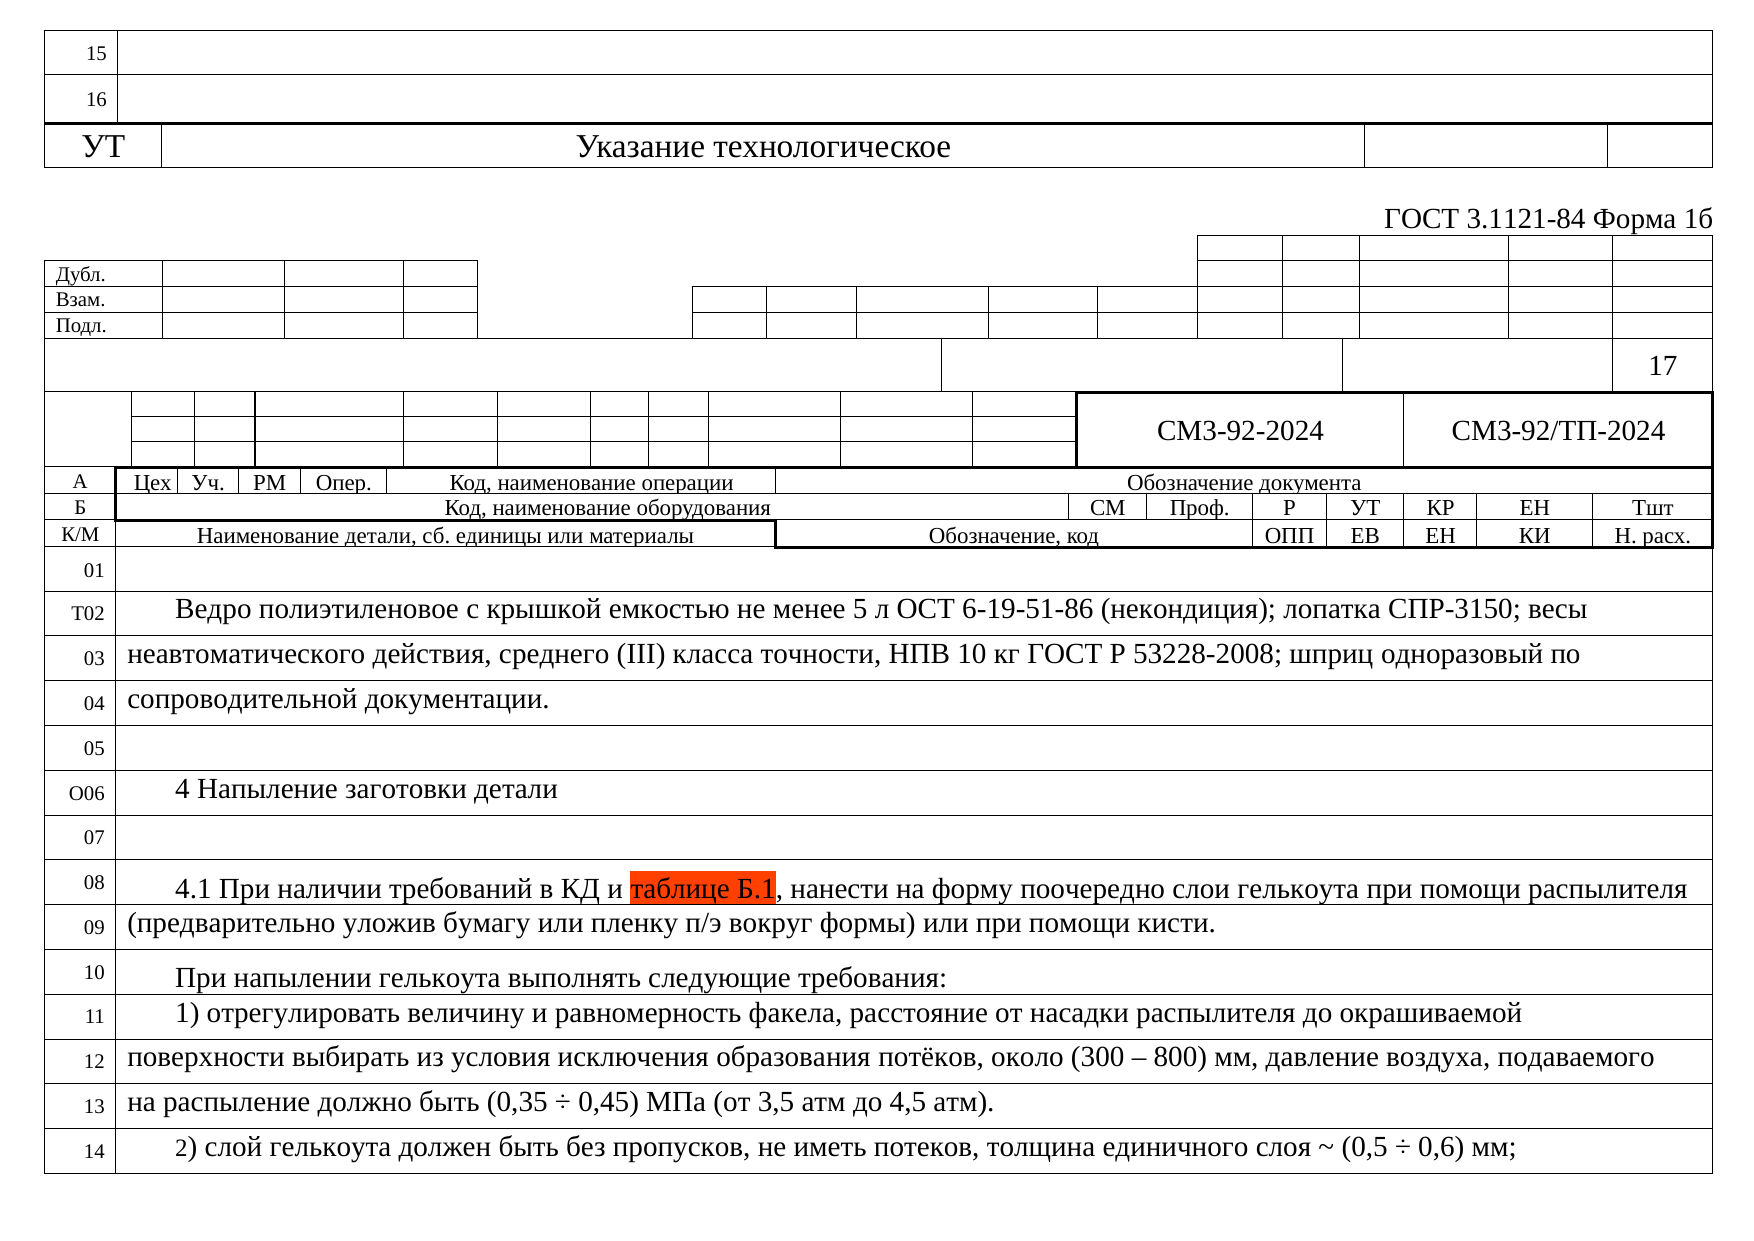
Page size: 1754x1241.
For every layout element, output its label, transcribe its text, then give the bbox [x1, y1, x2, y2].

table_header [1283, 236, 1359, 260]
table_cell [256, 442, 403, 466]
table_cell Р [1253, 494, 1326, 519]
table_cell [1098, 313, 1197, 338]
table_cell [256, 417, 403, 441]
table_cell УТ [1327, 494, 1403, 519]
table_cell 10 [45, 950, 115, 994]
table_cell Код, наименование оборудования [117, 494, 1068, 519]
table_cell (предварительно уложив бумагу или пленку п/э вокруг формы) или при помощи кисти. [116, 905, 1712, 949]
table_cell [1613, 261, 1712, 286]
table_cell [767, 260, 857, 286]
table_cell неавтоматического действия, среднего (III) класса точности, НПВ 10 кг ГОСТ Р 53228-2008; шприц одноразовый по [116, 636, 1712, 680]
table_cell [404, 313, 477, 338]
table_cell [767, 287, 856, 312]
table_cell 03 [45, 636, 115, 680]
table_cell [118, 75, 1712, 122]
table_cell [116, 816, 1712, 859]
table_cell Тшт [1593, 494, 1711, 519]
table_cell 4.1 При наличии требований в КД и таблице Б.1, нанести на форму поочередно слои гелькоута при помощи распылителя [116, 860, 1712, 904]
table_cell 17 [1613, 339, 1712, 391]
text ГОСТ 3.1121-84 Форма 1б [74, 201, 1713, 235]
table_cell ЕВ [1327, 520, 1403, 546]
table_header [1360, 236, 1508, 260]
table_cell [709, 417, 840, 441]
table_cell [841, 392, 972, 416]
table_cell [1198, 287, 1282, 312]
table_cell [841, 417, 972, 441]
table_cell [404, 442, 497, 466]
table_cell [285, 287, 403, 312]
table_cell [1098, 260, 1197, 286]
table_cell на распыление должно быть (0,35 ÷ 0,45) МПа (от 3,5 атм до 4,5 атм). [116, 1084, 1712, 1128]
table_cell 07 [45, 816, 115, 859]
table_cell [942, 339, 1342, 391]
table_cell [649, 392, 708, 416]
table_cell [649, 442, 708, 466]
table_cell [256, 392, 403, 416]
table_cell При напылении гелькоута выполнять следующие требования: [116, 950, 1712, 994]
table_cell [1283, 287, 1359, 312]
table_cell 04 [45, 681, 115, 725]
table_cell [116, 547, 1712, 591]
table_cell [404, 261, 477, 286]
table_cell СМ3-92/ТП-2024 [1404, 394, 1711, 466]
table_cell [45, 392, 131, 466]
table_cell [1360, 313, 1508, 338]
table_cell [195, 442, 254, 466]
table_cell [1509, 287, 1612, 312]
table_cell [195, 392, 254, 416]
table_cell Цех [117, 469, 177, 493]
table_cell 1) отрегулировать величину и равномерность факела, расстояние от насадки распылителя до окрашиваемой [116, 995, 1712, 1038]
table_cell 09 [45, 905, 115, 949]
table_cell [989, 260, 1098, 286]
table_cell О06 [45, 771, 115, 814]
table_cell Дубл. [45, 261, 162, 286]
table_cell [1098, 287, 1197, 312]
table_cell [1509, 313, 1612, 338]
table_cell [649, 417, 708, 441]
table_cell Обозначение, код [777, 520, 1252, 546]
table_cell [118, 31, 930, 74]
table_cell [132, 417, 194, 441]
table_cell [1365, 125, 1607, 167]
table_cell Код, наименование операции [387, 469, 775, 493]
table_cell [973, 442, 1075, 466]
table_cell Подл. [45, 313, 162, 338]
table_cell Указание технологическое [162, 125, 1364, 167]
table_cell [45, 339, 941, 391]
table_cell ОПП [1253, 520, 1326, 546]
table_header [1613, 236, 1712, 260]
table_cell [195, 417, 254, 441]
table_cell 12 [45, 1040, 115, 1083]
table_cell [693, 287, 766, 312]
table_cell [404, 287, 477, 312]
table_cell СМ [1069, 494, 1146, 519]
table_cell [404, 392, 497, 416]
table_cell [1608, 125, 1712, 167]
table_cell [767, 313, 856, 338]
table_cell Б [45, 494, 114, 519]
table_cell 4 Напыление заготовки детали [116, 771, 1712, 814]
table_cell Обозначение документа [776, 469, 1711, 493]
table_cell [163, 313, 284, 338]
table_cell [498, 442, 590, 466]
table_cell [1198, 261, 1282, 286]
table_cell А [45, 467, 114, 493]
table_cell [163, 287, 284, 312]
table_cell [973, 417, 1075, 441]
table_cell СМ3-92-2024 [1078, 394, 1403, 466]
table_cell [930, 31, 1712, 74]
table_cell [116, 726, 1712, 770]
table_cell 13 [45, 1084, 115, 1128]
table_cell [857, 260, 989, 286]
table_cell [163, 261, 284, 286]
table_cell [693, 260, 767, 286]
table_cell [1198, 313, 1282, 338]
table_cell УТ [45, 125, 161, 167]
table_cell [1283, 313, 1359, 338]
table_cell [709, 392, 840, 416]
table_cell [693, 313, 766, 338]
table_cell [989, 313, 1097, 338]
table_cell 2) слой гелькоута должен быть без пропусков, не иметь потеков, толщина единичного слоя ~ (0,5 ÷ 0,6) мм; [116, 1129, 1712, 1173]
table_cell [285, 313, 403, 338]
table_cell [857, 287, 988, 312]
table_cell [498, 417, 590, 441]
table_cell 14 [45, 1129, 115, 1173]
table_header [1198, 236, 1282, 260]
table_cell [1360, 261, 1508, 286]
table_cell Н. расх. [1593, 520, 1711, 546]
table_cell [1283, 261, 1359, 286]
table_cell 16 [45, 75, 117, 122]
table_cell РМ [239, 469, 300, 493]
table_cell КИ [1477, 520, 1592, 546]
table_cell [1613, 287, 1712, 312]
table_cell [973, 392, 1075, 416]
table_cell [404, 417, 497, 441]
table_cell [1509, 261, 1612, 286]
table_cell [1613, 313, 1712, 338]
table_header [44, 235, 1197, 260]
table_cell [478, 260, 692, 286]
table_cell Взам. [45, 287, 162, 312]
table_cell Проф. [1147, 494, 1252, 519]
table_cell [498, 392, 590, 416]
table_cell [591, 392, 648, 416]
table_cell Наименование детали, сб. единицы или материалы [116, 522, 774, 546]
table_cell сопроводительной документации. [116, 681, 1712, 725]
table_cell [709, 442, 840, 466]
table_cell 11 [45, 995, 115, 1038]
table_cell [132, 392, 194, 416]
table_cell КР [1404, 494, 1476, 519]
table_cell поверхности выбирать из условия исключения образования потёков, около (300 – 800) мм, давление воздуха, подаваемого [116, 1040, 1712, 1083]
table_cell [841, 442, 972, 466]
table_cell [478, 286, 692, 338]
table_cell [285, 261, 403, 286]
table_cell [1360, 287, 1508, 312]
table_cell К/М [45, 520, 115, 546]
table_cell [857, 313, 988, 338]
table_cell Ведро полиэтиленовое с крышкой емкостью не менее 5 л ОСТ 6-19-51-86 (некондиция); лопатка СПР-3150; весы [116, 592, 1712, 635]
table_cell [132, 442, 194, 466]
table_cell [591, 442, 648, 466]
table_cell Т02 [45, 592, 115, 635]
table_cell ЕН [1477, 494, 1592, 519]
table_cell [591, 417, 648, 441]
table_cell Уч. [178, 469, 238, 493]
table_cell 08 [45, 860, 115, 904]
table_cell 15 [45, 31, 117, 74]
table_cell [1343, 339, 1612, 391]
table_cell [989, 287, 1097, 312]
table_header [1509, 236, 1612, 260]
table_cell Опер. [301, 469, 386, 493]
table_cell 01 [45, 547, 115, 591]
table_cell 05 [45, 726, 115, 770]
table_cell ЕН [1404, 520, 1476, 546]
